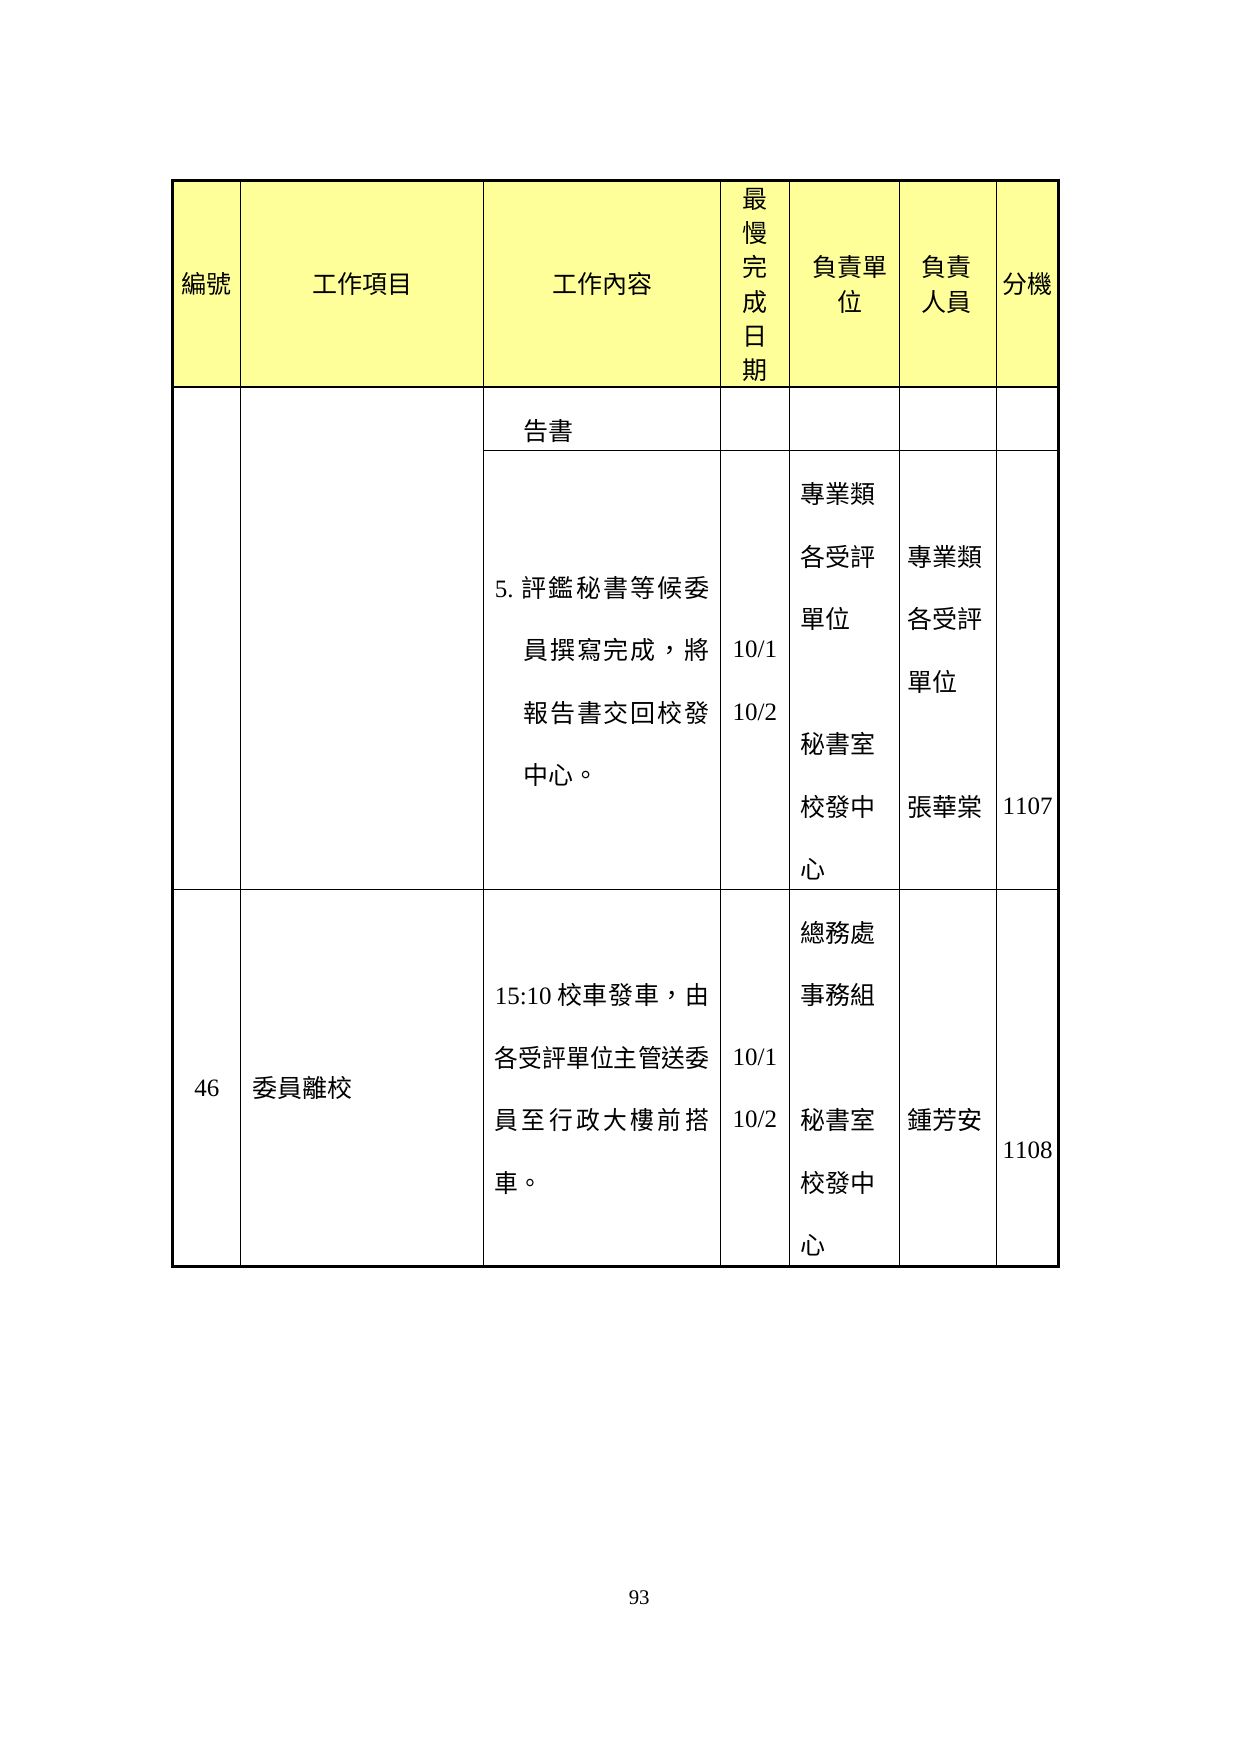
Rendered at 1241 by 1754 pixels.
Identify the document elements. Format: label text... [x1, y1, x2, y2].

table_cell 總務處 事務組 秘書室校發中心 [790, 890, 899, 1264]
table_cell [721, 388, 789, 450]
table_cell 告書 [484, 388, 720, 450]
table_cell 專業類各受評單位 張華棠 [900, 451, 996, 888]
table_header 分機 [997, 182, 1057, 386]
table_cell 專業類各受評單位 秘書室校發中心 [790, 451, 899, 888]
table_cell 46 [174, 890, 240, 1264]
table_cell [997, 388, 1057, 450]
table_cell 鍾芳安 [900, 890, 996, 1264]
table_cell 10/1 10/2 [721, 890, 789, 1264]
table_cell [790, 388, 899, 450]
table_cell [241, 388, 483, 888]
table_cell [174, 388, 240, 888]
table_header 負責 人員 [900, 182, 996, 386]
table_cell 5. 評鑑秘書等候委員撰寫完成，將報告書交回校發中心。 [484, 451, 720, 888]
table_cell 委員離校 [241, 890, 483, 1264]
table_cell 1108 [997, 890, 1057, 1264]
table_cell 10/1 10/2 [721, 451, 789, 888]
table_header 編號 [174, 182, 240, 386]
table_header 工作內容 [484, 182, 720, 386]
table_header 負責單位 [790, 182, 899, 386]
table_header 最慢完成日期 [721, 182, 789, 386]
table_cell 1107 [997, 451, 1057, 888]
table_cell [900, 388, 996, 450]
table_header 工作項目 [241, 182, 483, 386]
table_cell 15:10校車發車，由各受評單位主管送委員至行政大樓前搭車。 [484, 890, 720, 1264]
